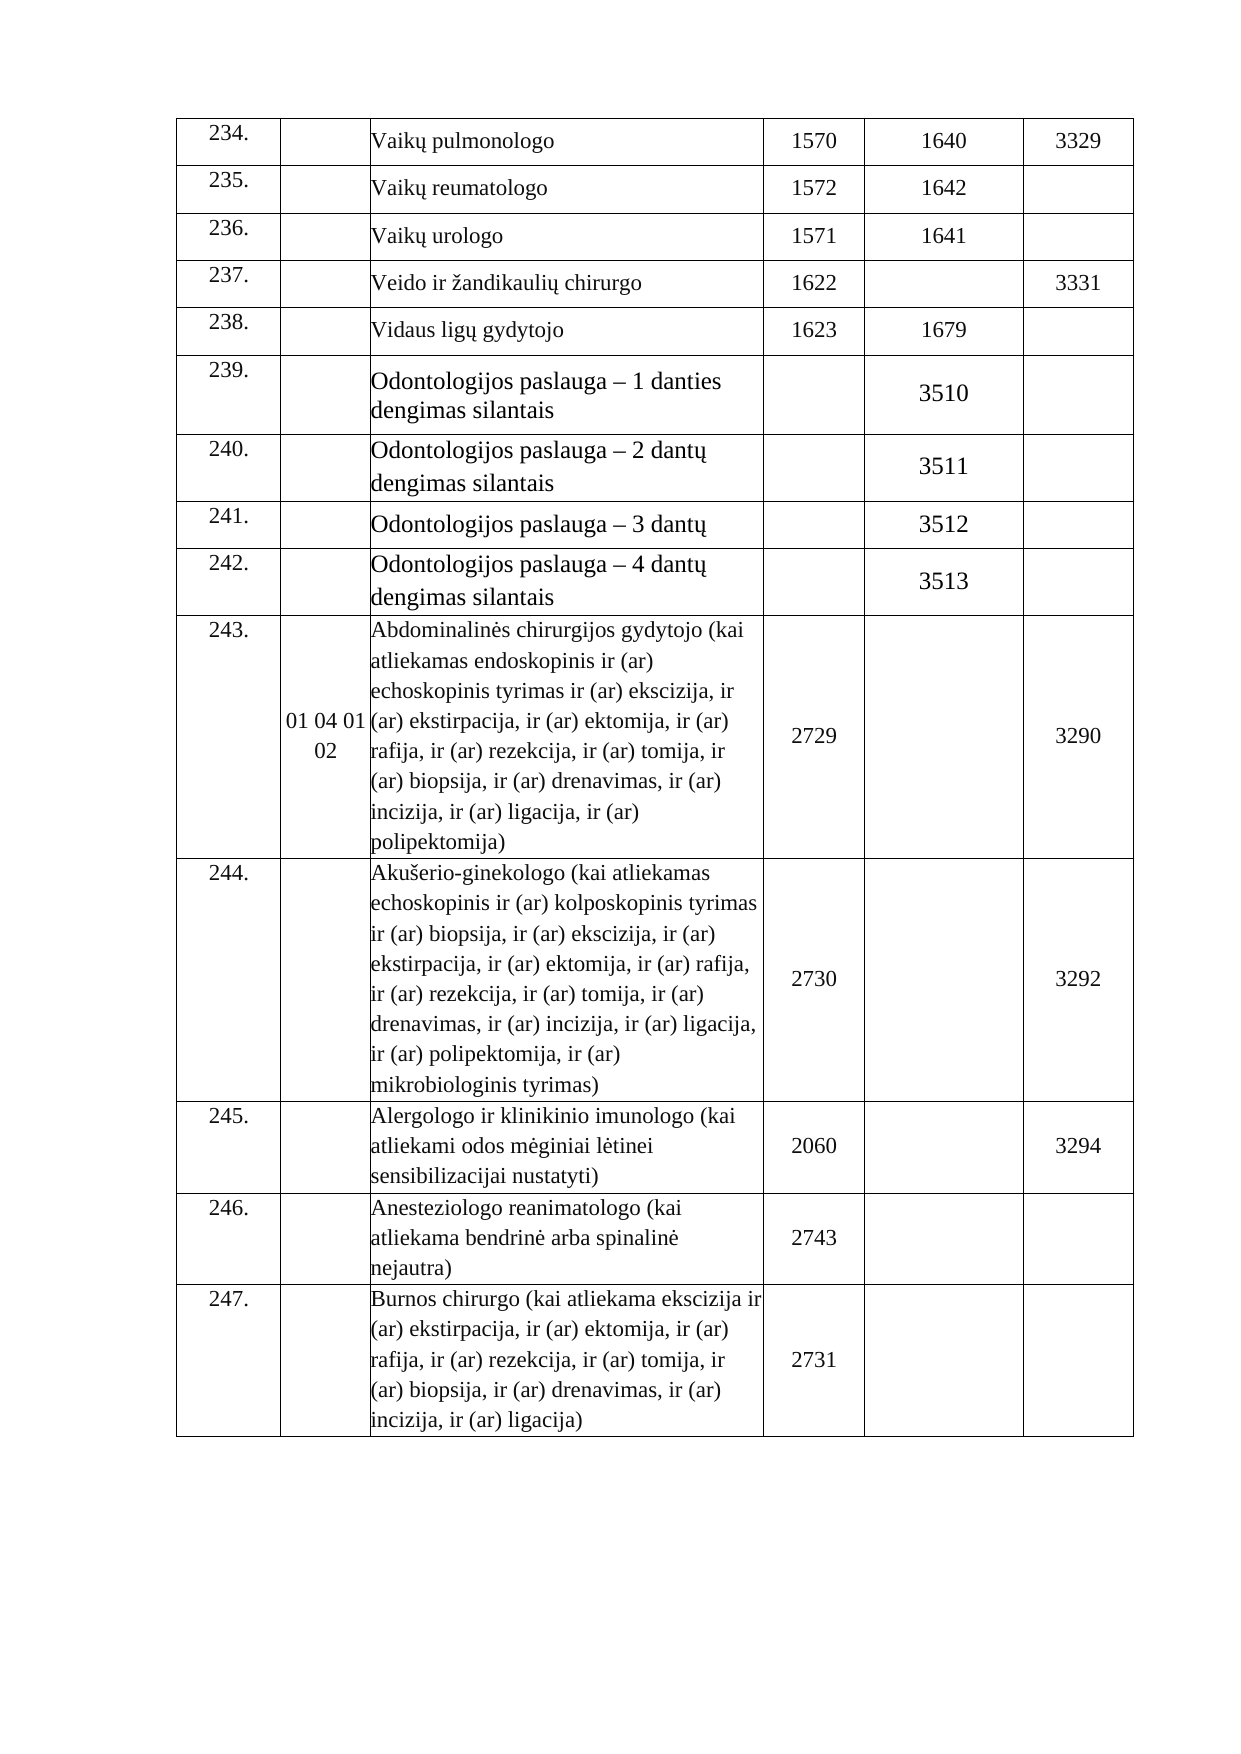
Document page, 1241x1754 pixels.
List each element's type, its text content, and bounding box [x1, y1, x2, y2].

table_cell [1152, 307, 1157, 354]
table_cell Alergologo ir klinikinio imunologo (kai atliekami odos mėginiai lėtinei sensibilizacijai nustatyti) [371, 1102, 763, 1192]
table_cell [1161, 165, 1178, 213]
table_cell 2730 [764, 859, 864, 1101]
table_cell [865, 261, 1023, 307]
table_cell Abdominalinės chirurgijos gydytojo (kai atliekamas endoskopinis ir (ar) echoskopinis tyrimas ir (ar) ekscizija, ir (ar) ekstirpacija, ir (ar) ektomija, ir (ar) rafija, ir (ar) rezekcija, ir (ar) tomija, ir (ar) biopsija, ir (ar) drenavimas, ir (ar) incizija, ir (ar) ligacija, ir (ar) polipektomija) [371, 616, 763, 858]
table_cell 245. [177, 1102, 280, 1192]
table_cell 240. [177, 435, 280, 501]
table_cell [1024, 356, 1133, 434]
table_cell [1134, 307, 1152, 354]
table_cell [1152, 548, 1157, 615]
table_cell [1152, 858, 1157, 1101]
table_cell Vaikų pulmonologo [371, 119, 763, 165]
table_cell [1157, 434, 1161, 501]
table_cell [1134, 213, 1152, 260]
table_cell [764, 435, 864, 501]
table_cell 1623 [764, 308, 864, 354]
table_cell 246. [177, 1194, 280, 1284]
table_cell [865, 1102, 1023, 1192]
table_cell [1024, 549, 1133, 615]
table_cell [1152, 434, 1157, 501]
table_cell [281, 435, 370, 501]
table_cell Burnos chirurgo (kai atliekama ekscizija ir (ar) ekstirpacija, ir (ar) ektomija, ir (ar) rafija, ir (ar) rezekcija, ir (ar) tomija, ir (ar) biopsija, ir (ar) drenavimas, ir (ar) incizija, ir (ar) ligacija) [371, 1285, 763, 1436]
table_cell Odontologijos paslauga – 4 dantų dengimas silantais [371, 549, 763, 615]
table_cell [1134, 1193, 1152, 1284]
table_cell [1134, 615, 1152, 858]
table_cell 247. [177, 1285, 280, 1436]
table_cell [1179, 501, 1240, 548]
table_cell [1161, 118, 1178, 165]
table_cell [1179, 1101, 1240, 1192]
table_cell Veido ir žandikaulių chirurgo [371, 261, 763, 307]
table_cell [1161, 858, 1178, 1101]
table_cell 242. [177, 549, 280, 615]
table_cell [281, 261, 370, 307]
table_cell [1134, 548, 1152, 615]
table_cell [281, 1285, 370, 1436]
table_cell [1161, 1101, 1178, 1192]
table_cell [1179, 213, 1240, 260]
table_cell [281, 119, 370, 165]
table_cell 1571 [764, 214, 864, 260]
table_cell [281, 166, 370, 213]
table_cell [1134, 118, 1152, 165]
table_cell [1179, 165, 1240, 213]
table_cell [1157, 118, 1161, 165]
table_cell [281, 1102, 370, 1192]
table_cell [865, 616, 1023, 858]
table_cell 3294 [1024, 1102, 1133, 1192]
table_cell [1179, 858, 1240, 1101]
table_cell [281, 1194, 370, 1284]
table_cell [1024, 502, 1133, 548]
table_cell [1152, 118, 1157, 165]
table_cell [1157, 307, 1161, 354]
table_cell [1152, 615, 1157, 858]
table_cell [1179, 355, 1240, 434]
table_cell [1157, 1193, 1161, 1284]
table_cell [1161, 213, 1178, 260]
table_cell [1161, 434, 1178, 501]
table_cell [1152, 1193, 1157, 1284]
table_cell 3512 [865, 502, 1023, 548]
table_cell 235. [177, 166, 280, 213]
table_cell 3329 [1024, 119, 1133, 165]
table_cell 3511 [865, 435, 1023, 501]
table_cell [1157, 1101, 1161, 1192]
table_cell [1152, 501, 1157, 548]
table_cell Anesteziologo reanimatologo (kai atliekama bendrinė arba spinalinė nejautra) [371, 1194, 763, 1284]
table_cell 2060 [764, 1102, 864, 1192]
table_cell Vaikų reumatologo [371, 166, 763, 213]
table_cell [1024, 308, 1133, 354]
table_cell [1152, 213, 1157, 260]
table_cell 237. [177, 261, 280, 307]
table_cell [1134, 434, 1152, 501]
table_cell 234. [177, 119, 280, 165]
table_cell [1161, 615, 1178, 858]
table_cell [281, 549, 370, 615]
table_cell 1641 [865, 214, 1023, 260]
table_cell 3292 [1024, 859, 1133, 1101]
table_cell [1157, 260, 1161, 307]
table_cell [1157, 165, 1161, 213]
table_cell [281, 502, 370, 548]
table_cell [281, 859, 370, 1101]
table_cell [1179, 260, 1240, 307]
table_cell 1622 [764, 261, 864, 307]
table_cell [1134, 260, 1152, 307]
table_cell [1161, 501, 1178, 548]
table_cell 241. [177, 502, 280, 548]
table_cell [1024, 1285, 1133, 1436]
table_cell [1161, 1193, 1178, 1284]
table_cell [764, 549, 864, 615]
table_cell [1157, 615, 1161, 858]
table_cell [1179, 615, 1240, 858]
table_cell 2743 [764, 1194, 864, 1284]
table_cell [1024, 435, 1133, 501]
table_cell [764, 356, 864, 434]
table_cell [281, 356, 370, 434]
table_cell [1024, 166, 1133, 213]
table_cell 01 04 01 02 [281, 616, 370, 858]
table_cell [1024, 1194, 1133, 1284]
table_cell [281, 214, 370, 260]
table_cell [1179, 307, 1240, 354]
table_cell Akušerio-ginekologo (kai atliekamas echoskopinis ir (ar) kolposkopinis tyrimas ir (ar) biopsija, ir (ar) ekscizija, ir (ar) ekstirpacija, ir (ar) ektomija, ir (ar) rafija, ir (ar) rezekcija, ir (ar) tomija, ir (ar) drenavimas, ir (ar) incizija, ir (ar) ligacija, ir (ar) polipektomija, ir (ar) mikrobiologinis tyrimas) [371, 859, 763, 1101]
table_cell [1157, 501, 1161, 548]
table_cell [1157, 858, 1161, 1101]
table_cell [865, 859, 1023, 1101]
table_cell 244. [177, 859, 280, 1101]
table_cell [865, 1285, 1023, 1436]
table_cell [281, 308, 370, 354]
table_cell Odontologijos paslauga – 2 dantų dengimas silantais [371, 435, 763, 501]
table_cell [1179, 118, 1240, 165]
table_cell 2729 [764, 616, 864, 858]
table_cell [1161, 307, 1178, 354]
table_cell [764, 502, 864, 548]
table_cell [1134, 501, 1152, 548]
table_cell 1640 [865, 119, 1023, 165]
table_cell 3331 [1024, 261, 1133, 307]
table_cell [1024, 214, 1133, 260]
table_cell 2731 [764, 1285, 864, 1436]
table_cell [1179, 1284, 1240, 1436]
table_cell [1152, 1101, 1157, 1192]
table_cell Odontologijos paslauga – 3 dantų [371, 502, 763, 548]
table_cell [1179, 548, 1240, 615]
table_cell [1134, 165, 1152, 213]
table_cell [1152, 355, 1157, 434]
table_cell 236. [177, 214, 280, 260]
table_cell 1570 [764, 119, 864, 165]
table_cell [1157, 213, 1161, 260]
table_cell [1179, 434, 1240, 501]
table_cell [1152, 260, 1157, 307]
table_cell [1161, 1284, 1178, 1436]
table_cell [1161, 260, 1178, 307]
table_cell 3290 [1024, 616, 1133, 858]
table_cell [1157, 548, 1161, 615]
table_cell [1134, 1101, 1152, 1192]
table_cell Vaikų urologo [371, 214, 763, 260]
table_cell [1152, 165, 1157, 213]
table_cell 3513 [865, 549, 1023, 615]
table_cell [1157, 355, 1161, 434]
table_cell Odontologijos paslauga – 1 danties dengimas silantais [371, 356, 763, 434]
table_cell [1179, 1193, 1240, 1284]
table_cell [1161, 355, 1178, 434]
table_cell [1161, 548, 1178, 615]
table_cell 3510 [865, 356, 1023, 434]
table_cell 238. [177, 308, 280, 354]
table_cell 1572 [764, 166, 864, 213]
table_cell [1134, 1284, 1152, 1436]
table_cell [865, 1194, 1023, 1284]
table_cell 239. [177, 356, 280, 434]
table_cell [1152, 1284, 1157, 1436]
table_cell 243. [177, 616, 280, 858]
table_cell [1134, 355, 1152, 434]
table_cell [1157, 1284, 1161, 1436]
table_cell [1134, 858, 1152, 1101]
table_cell 1642 [865, 166, 1023, 213]
table_cell 1679 [865, 308, 1023, 354]
table_cell Vidaus ligų gydytojo [371, 308, 763, 354]
